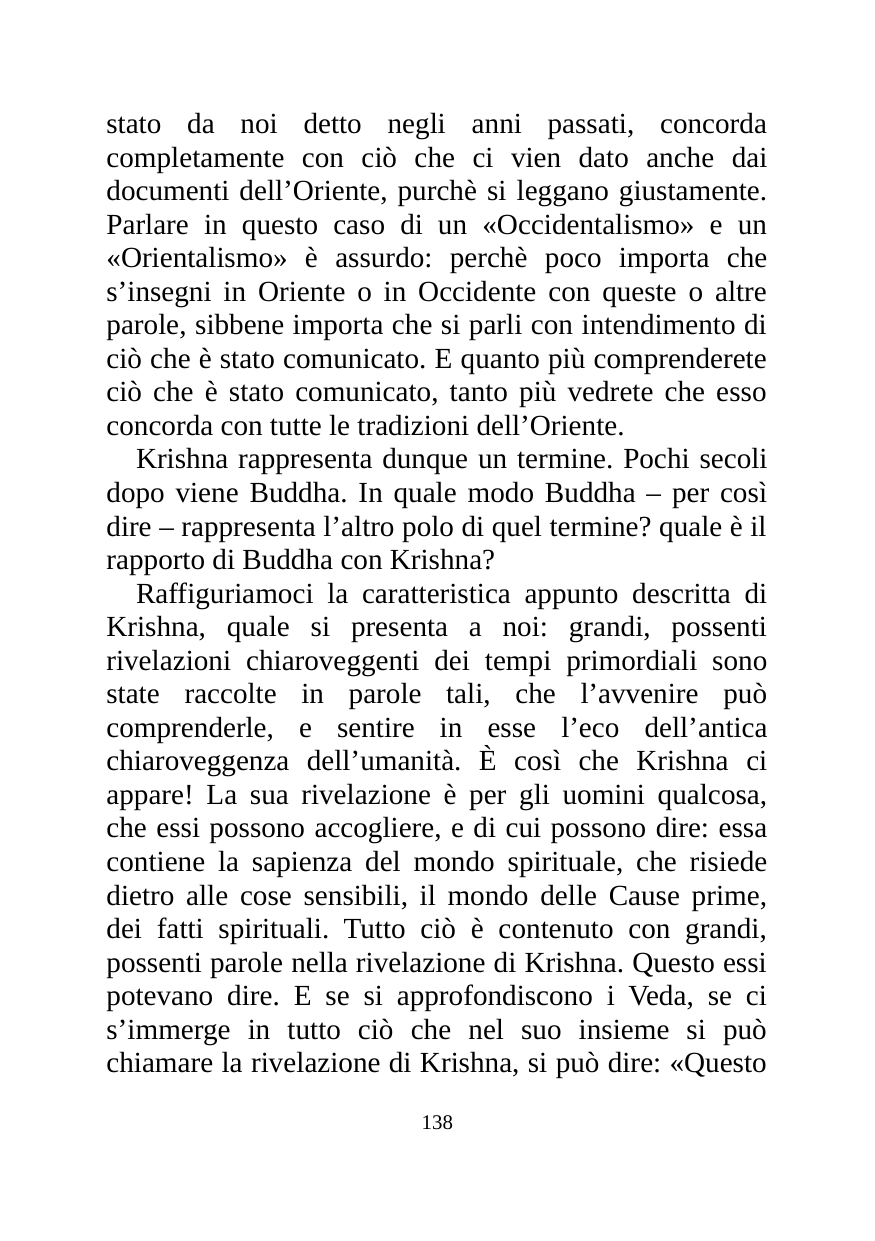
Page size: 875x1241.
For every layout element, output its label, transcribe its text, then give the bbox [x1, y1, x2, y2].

text Raffiguriamoci la caratteristica appunto descritta di Krishna, quale si presenta a noi: grandi, possenti rivelazioni chiaroveggenti dei tempi primordiali sono state raccolte in parole tali, che l’avvenire può comprenderle, e sentire in esse l’eco dell’antica chiaroveggenza dell’umanità. È così che Krishna ci appare! La sua rivelazione è per gli uomini qualcosa, che essi possono accogliere, e di cui possono dire: essa contiene la sapienza del mondo spirituale, che risiede dietro alle cose sensibili, il mondo delle Cause prime, dei fatti spirituali. Tutto ciò è contenuto con grandi, possenti parole nella rivelazione di Krishna. Questo essi potevano dire. E se si approfondiscono i Veda, se ci s’immerge in tutto ciò che nel suo insieme si può chiamare la rivelazione di Krishna, si può dire: «Questo [106, 576, 768, 1079]
text stato da noi detto negli anni passati, concorda completamente con ciò che ci vien dato anche dai documenti dell’Oriente, purchè si leggano giustamente. Parlare in questo caso di un «Occidentalismo» e un «Orientalismo» è assurdo: perchè poco importa che s’insegni in Oriente o in Occidente con queste o altre parole, sibbene importa che si parli con intendimento di ciò che è stato comunicato. E quanto più comprenderete ciò che è stato comunicato, tanto più vedrete che esso concorda con tutte le tradizioni dell’Oriente. [106, 106, 768, 442]
text Krishna rappresenta dunque un termine. Pochi secoli dopo viene Buddha. In quale modo Buddha – per così dire – rappresenta l’altro polo di quel termine? quale è il rapporto di Buddha con Krishna? [106, 442, 768, 576]
